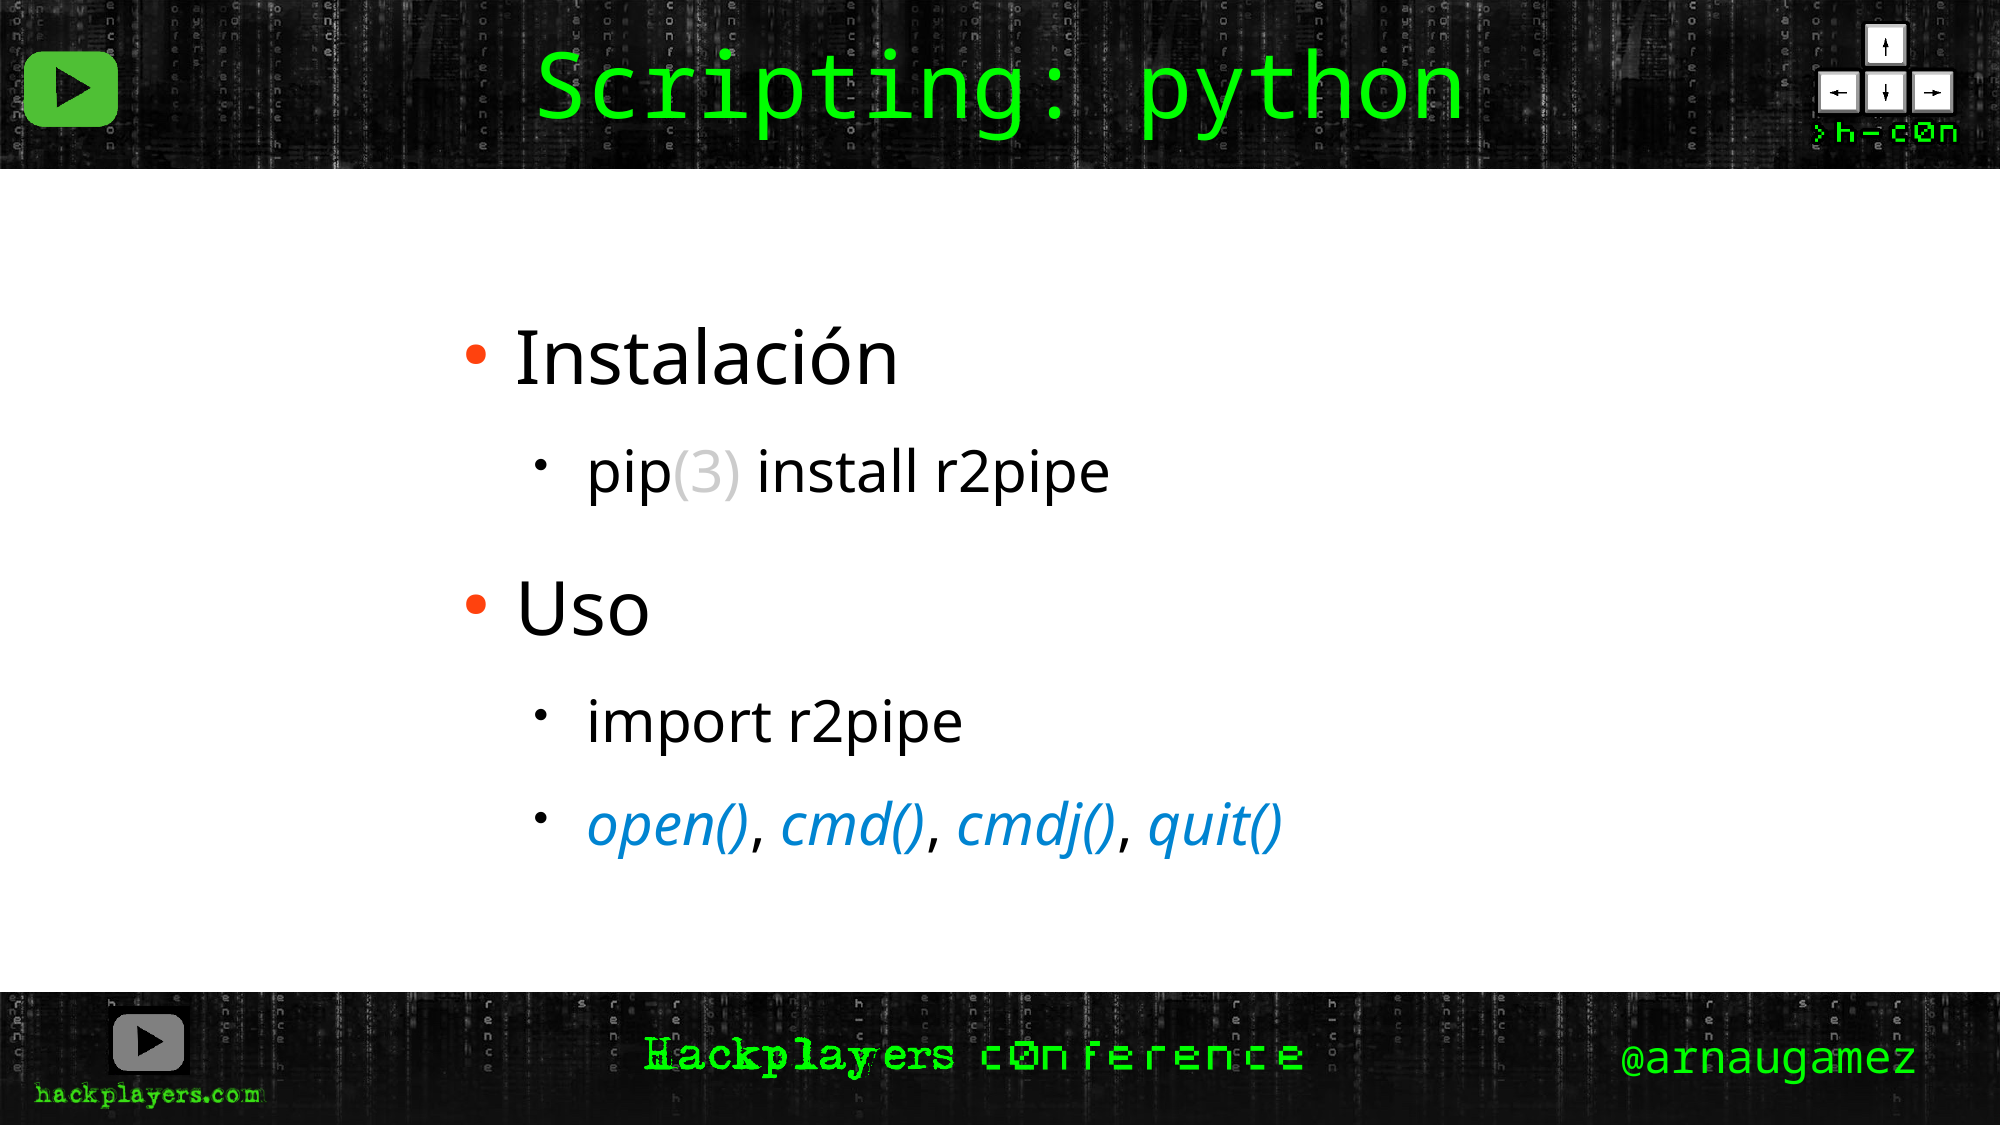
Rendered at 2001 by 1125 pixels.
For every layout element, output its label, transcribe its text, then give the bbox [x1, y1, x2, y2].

picture [0, 992, 2000, 1125]
title Scripting: python [256, 0, 1745, 166]
picture [0, 0, 2000, 169]
list Instalación pip(3) install r2pipe Uso import r2pipe open(), cmd(), cmdj(), quit() [444, 304, 1555, 821]
